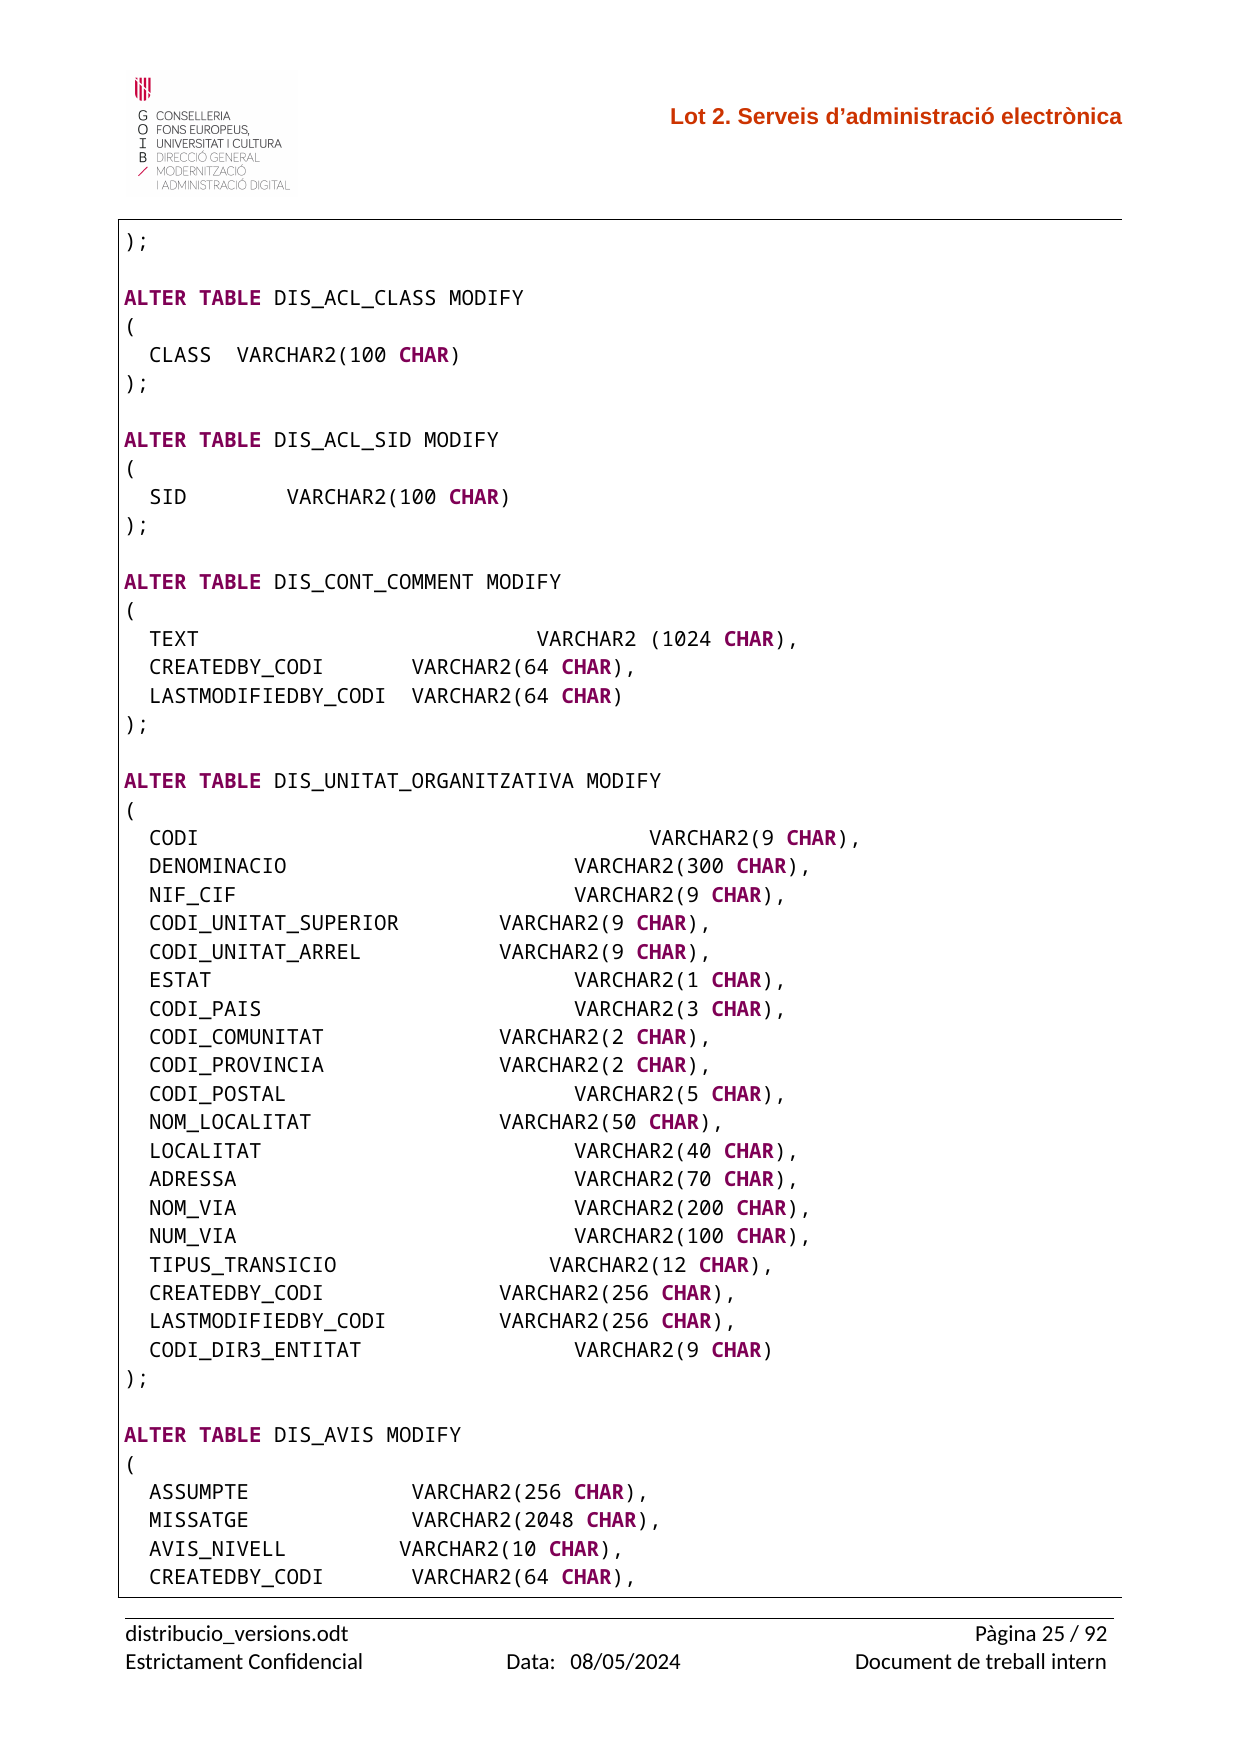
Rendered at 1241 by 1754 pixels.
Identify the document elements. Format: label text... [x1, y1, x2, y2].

table_header ); ALTER TABLE DIS_ACL_CLASS MODIFY ( CLASS VARCHAR2(100 CHAR) ); ALTER TABLE DIS_ACL_SID MODIFY ( SID VARCHAR2(100 CHAR) ); ALTER TABLE DIS_CONT_COMMENT MODIFY ( TEXT VARCHAR2 (1024 CHAR), CREATEDBY_CODI VARCHAR2(64 CHAR), LASTMODIFIEDBY_CODI VARCHAR2(64 CHAR) ); ALTER TABLE DIS_UNITAT_ORGANITZATIVA MODIFY ( CODI VARCHAR2(9 CHAR), DENOMINACIO VARCHAR2(300 CHAR), NIF_CIF VARCHAR2(9 CHAR), CODI_UNITAT_SUPERIOR VARCHAR2(9 CHAR), CODI_UNITAT_ARREL VARCHAR2(9 CHAR), ESTAT VARCHAR2(1 CHAR), CODI_PAIS VARCHAR2(3 CHAR), CODI_COMUNITAT VARCHAR2(2 CHAR), CODI_PROVINCIA VARCHAR2(2 CHAR), CODI_POSTAL VARCHAR2(5 CHAR), NOM_LOCALITAT VARCHAR2(50 CHAR), LOCALITAT VARCHAR2(40 CHAR), ADRESSA VARCHAR2(70 CHAR), NOM_VIA VARCHAR2(200 CHAR), NUM_VIA VARCHAR2(100 CHAR), TIPUS_TRANSICIO VARCHAR2(12 CHAR), CREATEDBY_CODI VARCHAR2(256 CHAR), LASTMODIFIEDBY_CODI VARCHAR2(256 CHAR), CODI_DIR3_ENTITAT VARCHAR2(9 CHAR) ); ALTER TABLE DIS_AVIS MODIFY ( ASSUMPTE VARCHAR2(256 CHAR), MISSATGE VARCHAR2(2048 CHAR), AVIS_NIVELL VARCHAR2(10 CHAR), CREATEDBY_CODI VARCHAR2(64 CHAR), [119, 220, 1122, 1597]
picture [126, 70, 299, 197]
